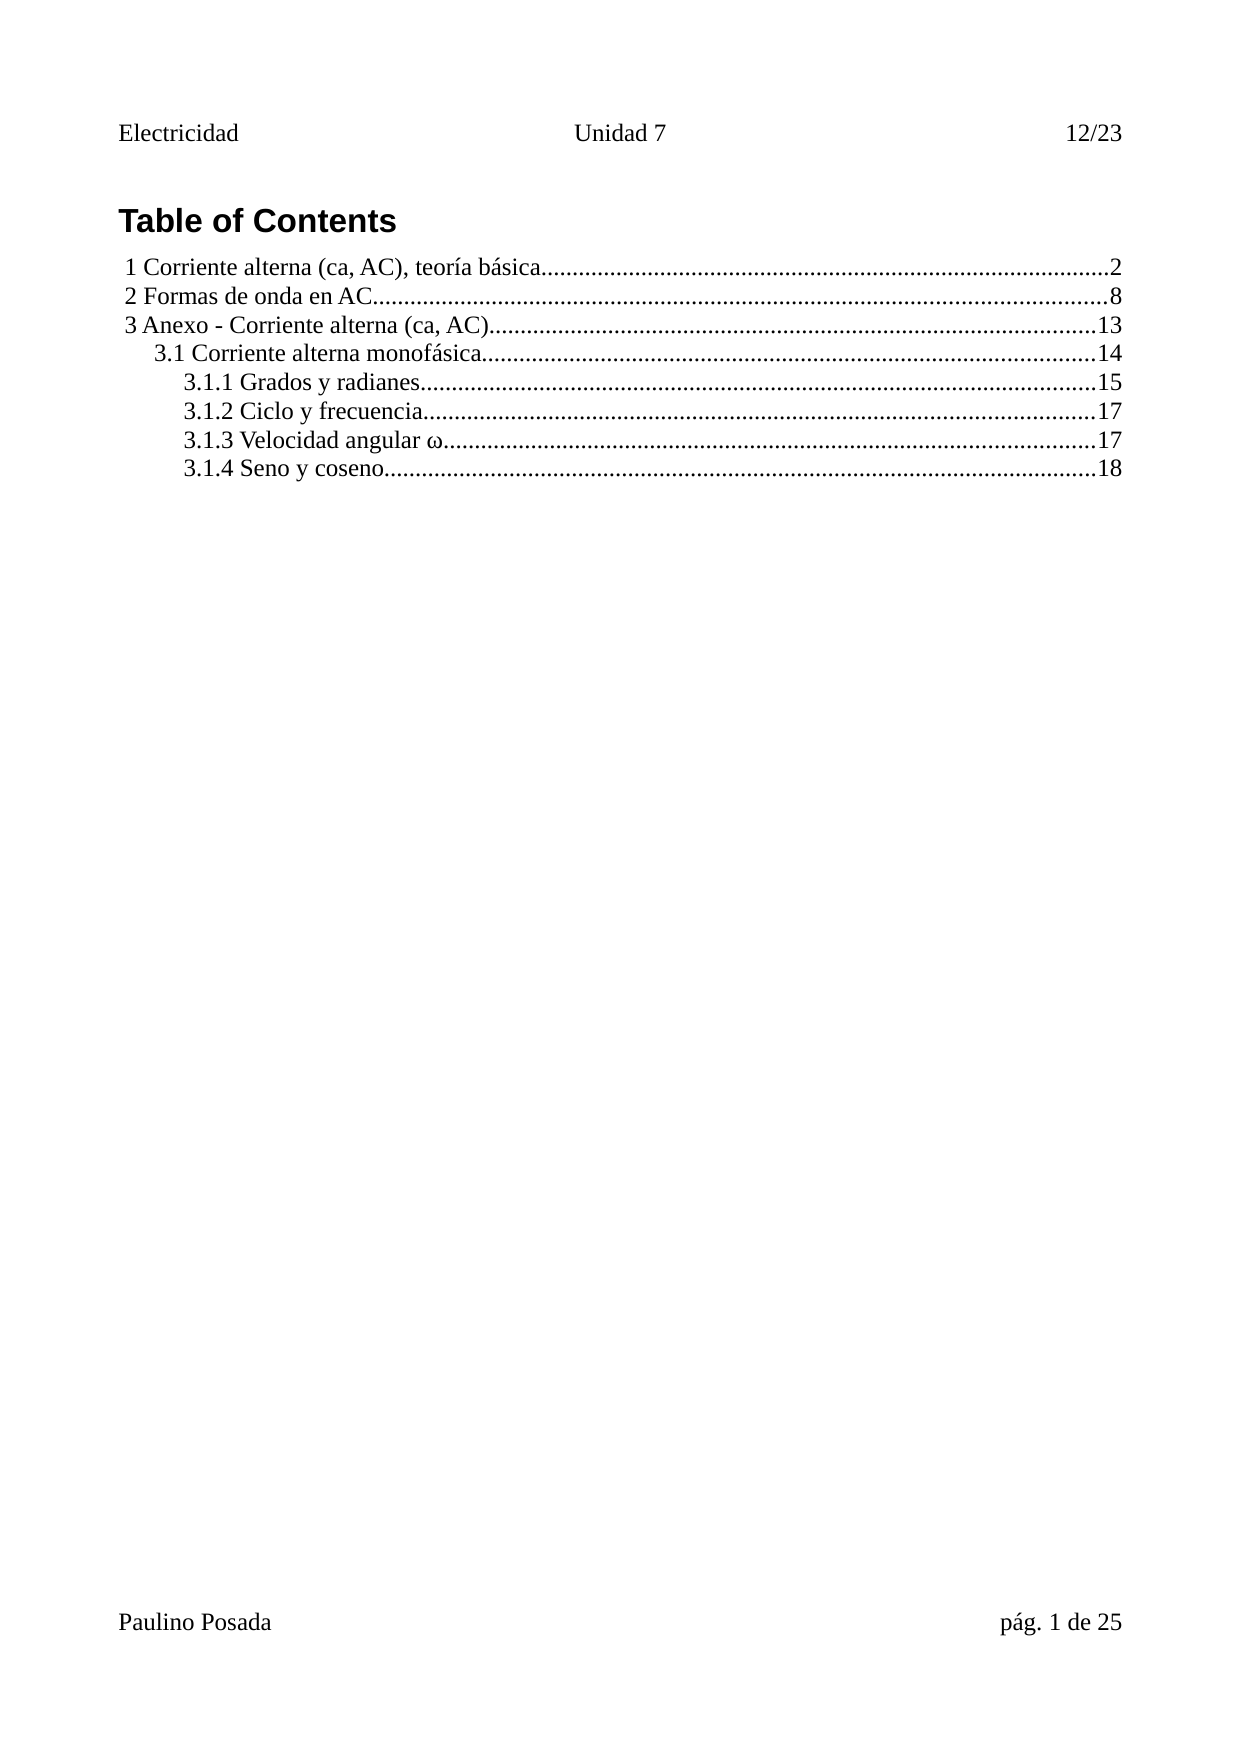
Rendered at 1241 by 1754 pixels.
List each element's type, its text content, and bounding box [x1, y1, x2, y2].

text 3 Anexo - Corriente alterna (ca, AC) 13 [118, 310, 1122, 338]
text 3.1.4 Seno y coseno 18 [177, 453, 1122, 482]
text 3.1.2 Ciclo y frecuencia 17 [177, 396, 1122, 425]
text 1 Corriente alterna (ca, AC), teoría básica 2 [118, 252, 1122, 281]
subtitle Table of Contents [118, 201, 1122, 240]
text 3.1.1 Grados y radianes 15 [177, 367, 1122, 396]
text 3.1 Corriente alterna monofásica 14 [148, 338, 1122, 367]
text 3.1.3 Velocidad angular ω 17 [177, 425, 1122, 453]
text 2 Formas de onda en AC 8 [118, 281, 1122, 310]
